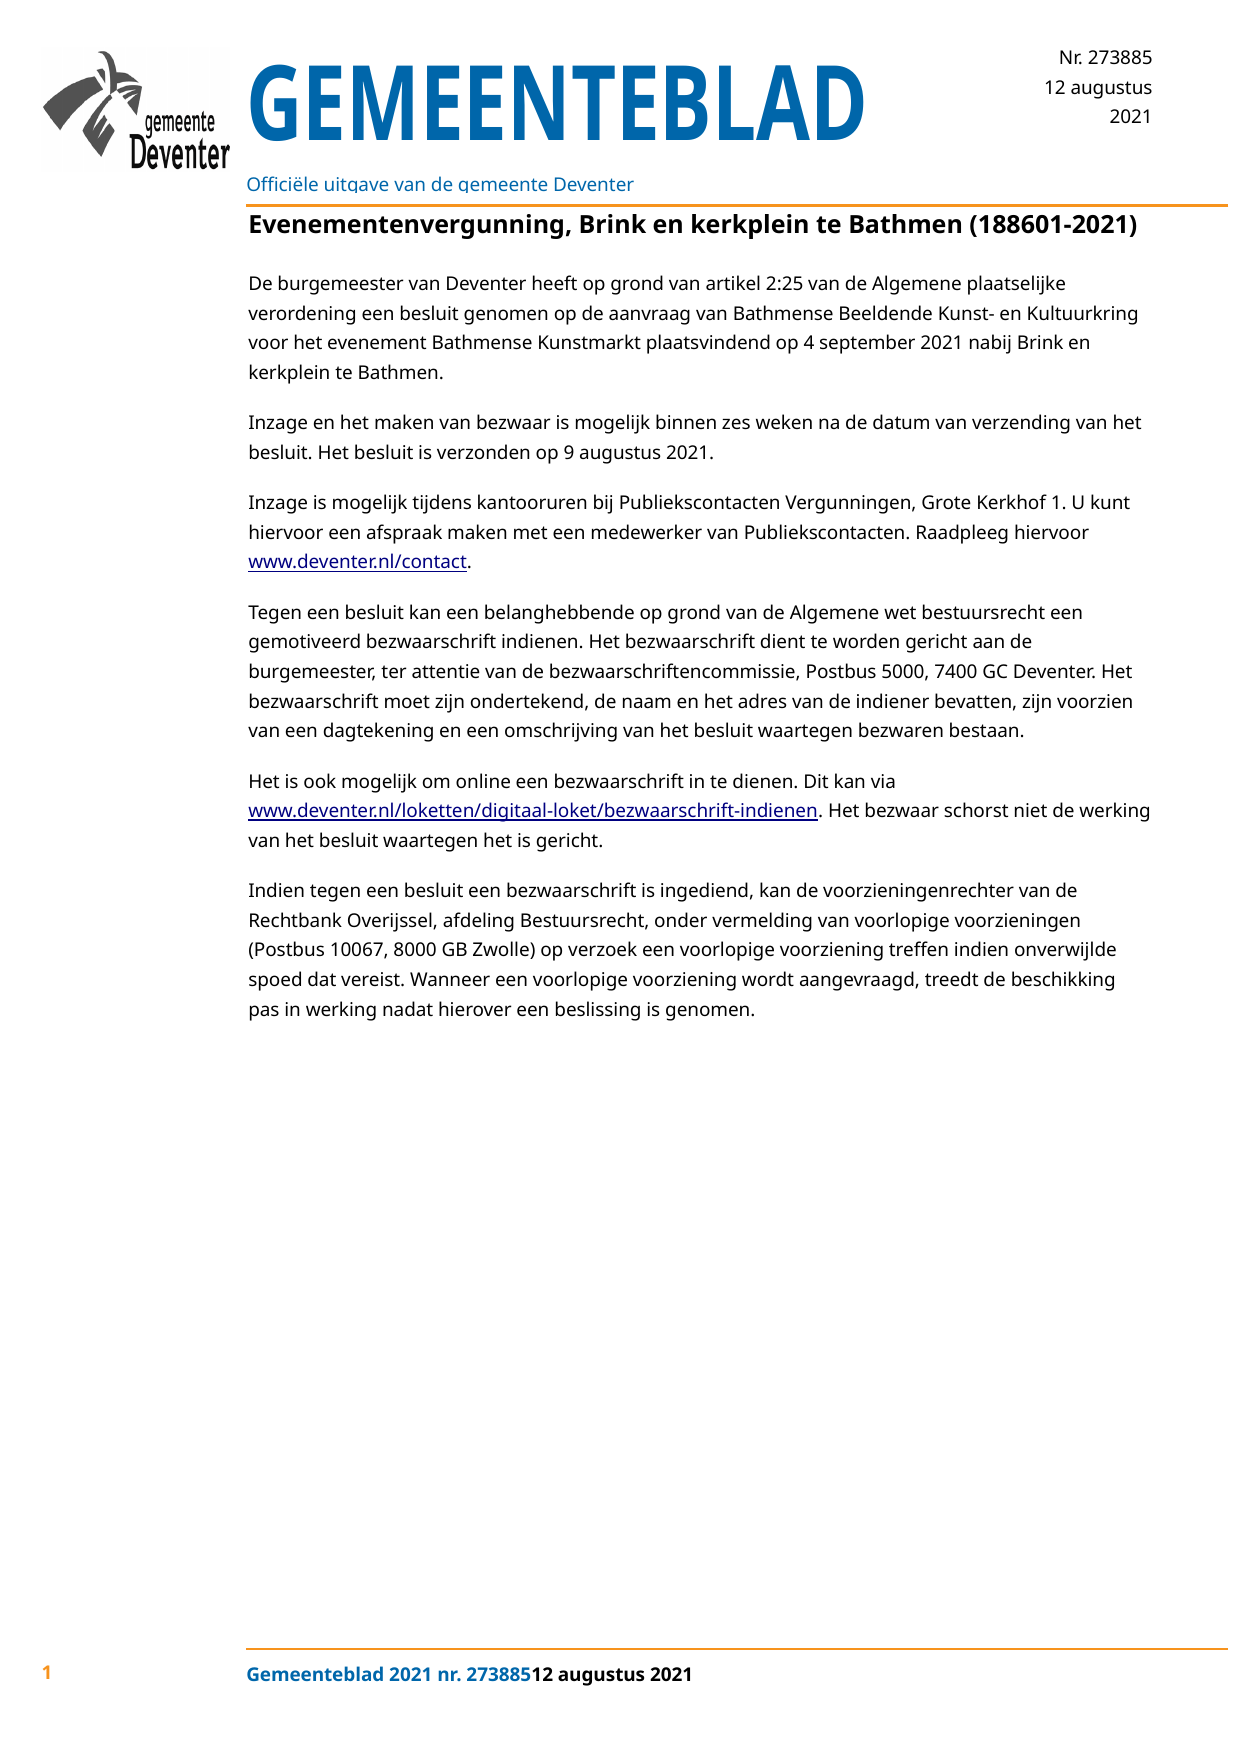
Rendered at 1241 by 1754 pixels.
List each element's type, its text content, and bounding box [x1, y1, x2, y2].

text Indien tegen een besluit een bezwaarschrift is ingediend, kan de voorzieningenrechter van de Rechtbank Overijssel, afdeling Bestuursrecht, onder vermelding van voorlopige voorzieningen (Postbus 10067, 8000 GB Zwolle) op verzoek een voorlopige voorziening treffen indien onverwijlde spoed dat vereist. Wanneer een voorlopige voorziening wordt aangevraagd, treedt de beschikking pas in werking nadat hierover een beslissing is genomen. [248, 877, 1152, 1021]
text Het is ook mogelijk om online een bezwaarschrift in te dienen. Dit kan via www.deventer.nl/loketten/digitaal-loket/bezwaarschrift-indienen. Het bezwaar schorst niet de werking van het besluit waartegen het is gericht. [248, 768, 1152, 853]
text Tegen een besluit kan een belanghebbende op grond van de Algemene wet bestuursrecht een gemotiveerd bezwaarschrift indienen. Het bezwaarschrift dient te worden gericht aan de burgemeester, ter attentie van de bezwaarschriftencommissie, Postbus 5000, 7400 GC Deventer. Het bezwaarschrift moet zijn ondertekend, de naam en het adres van de indiener bevatten, zijn voorzien van een dagtekening en een omschrijving van het besluit waartegen bezwaren bestaan. [248, 599, 1152, 743]
text Inzage en het maken van bezwaar is mogelijk binnen zes weken na de datum van verzending van het besluit. Het besluit is verzonden op 9 augustus 2021. [248, 409, 1152, 465]
picture [41, 47, 231, 172]
text Inzage is mogelijk tijdens kantooruren bij Publiekscontacten Vergunningen, Grote Kerkhof 1. U kunt hiervoor een afspraak maken met een medewerker van Publiekscontacten. Raadpleeg hiervoor www.deventer.nl/contact. [248, 489, 1152, 574]
text De burgemeester van Deventer heeft op grond van artikel 2:25 van de Algemene plaatselijke verordening een besluit genomen op de aanvraag van Bathmense Beeldende Kunst- en Kultuurkring voor het evenement Bathmense Kunstmarkt plaatsvindend op 4 september 2021 nabij Brink en kerkplein te Bathmen. [248, 270, 1152, 385]
text Evenementenvergunning, Brink en kerkplein te Bathmen (188601-2021) [248, 207, 1152, 241]
